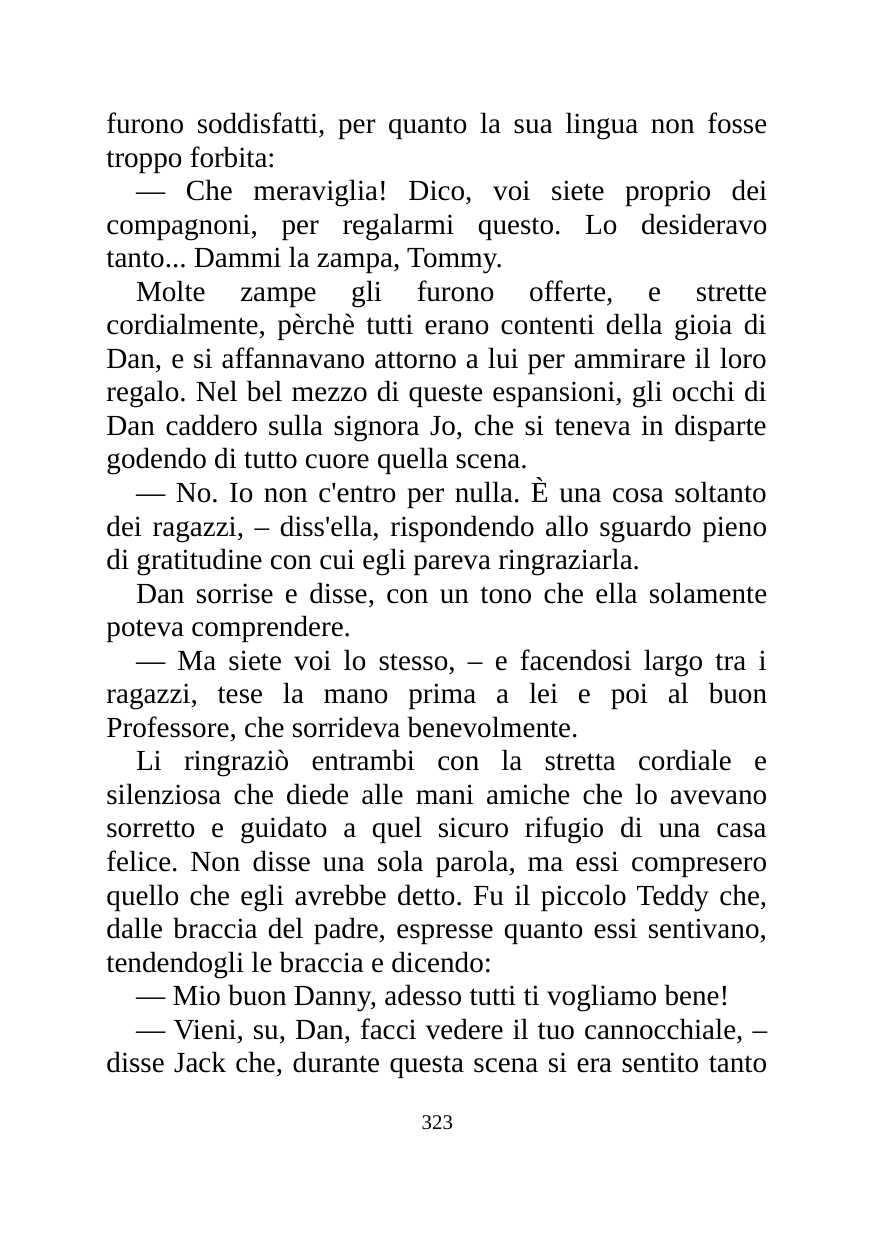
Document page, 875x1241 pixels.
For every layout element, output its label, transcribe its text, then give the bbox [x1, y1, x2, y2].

text — Mio buon Danny, adesso tutti ti vogliamo bene! [106, 978, 768, 1012]
text — Che meraviglia! Dico, voi siete proprio dei compagnoni, per regalarmi questo. Lo desideravo tanto... Dammi la zampa, Tommy. [106, 173, 768, 274]
text — Ma siete voi lo stesso, – e facendosi largo tra i ragazzi, tese la mano prima a lei e poi al buon Professore, che sorrideva benevolmente. [106, 643, 768, 743]
text furono soddisfatti, per quanto la sua lingua non fosse troppo forbita: [106, 106, 768, 173]
text Molte zampe gli furono offerte, e strette cordialmente, pèrchè tutti erano contenti della gioia di Dan, e si affannavano attorno a lui per ammirare il loro regalo. Nel bel mezzo di queste espansioni, gli occhi di Dan caddero sulla signora Jo, che si teneva in disparte godendo di tutto cuore quella scena. [106, 274, 768, 475]
text Dan sorrise e disse, con un tono che ella solamente poteva comprendere. [106, 576, 768, 643]
text — No. Io non c'entro per nulla. È una cosa soltanto dei ragazzi, – diss'ella, rispondendo allo sguardo pieno di gratitudine con cui egli pareva ringraziarla. [106, 475, 768, 576]
text — Vieni, su, Dan, facci vedere il tuo cannocchiale, – disse Jack che, durante questa scena si era sentito tanto [106, 1012, 768, 1079]
text Li ringraziò entrambi con la stretta cordiale e silenziosa che diede alle mani amiche che lo avevano sorretto e guidato a quel sicuro rifugio di una casa felice. Non disse una sola parola, ma essi compresero quello che egli avrebbe detto. Fu il piccolo Teddy che, dalle braccia del padre, espresse quanto essi sentivano, tendendogli le braccia e dicendo: [106, 743, 768, 978]
